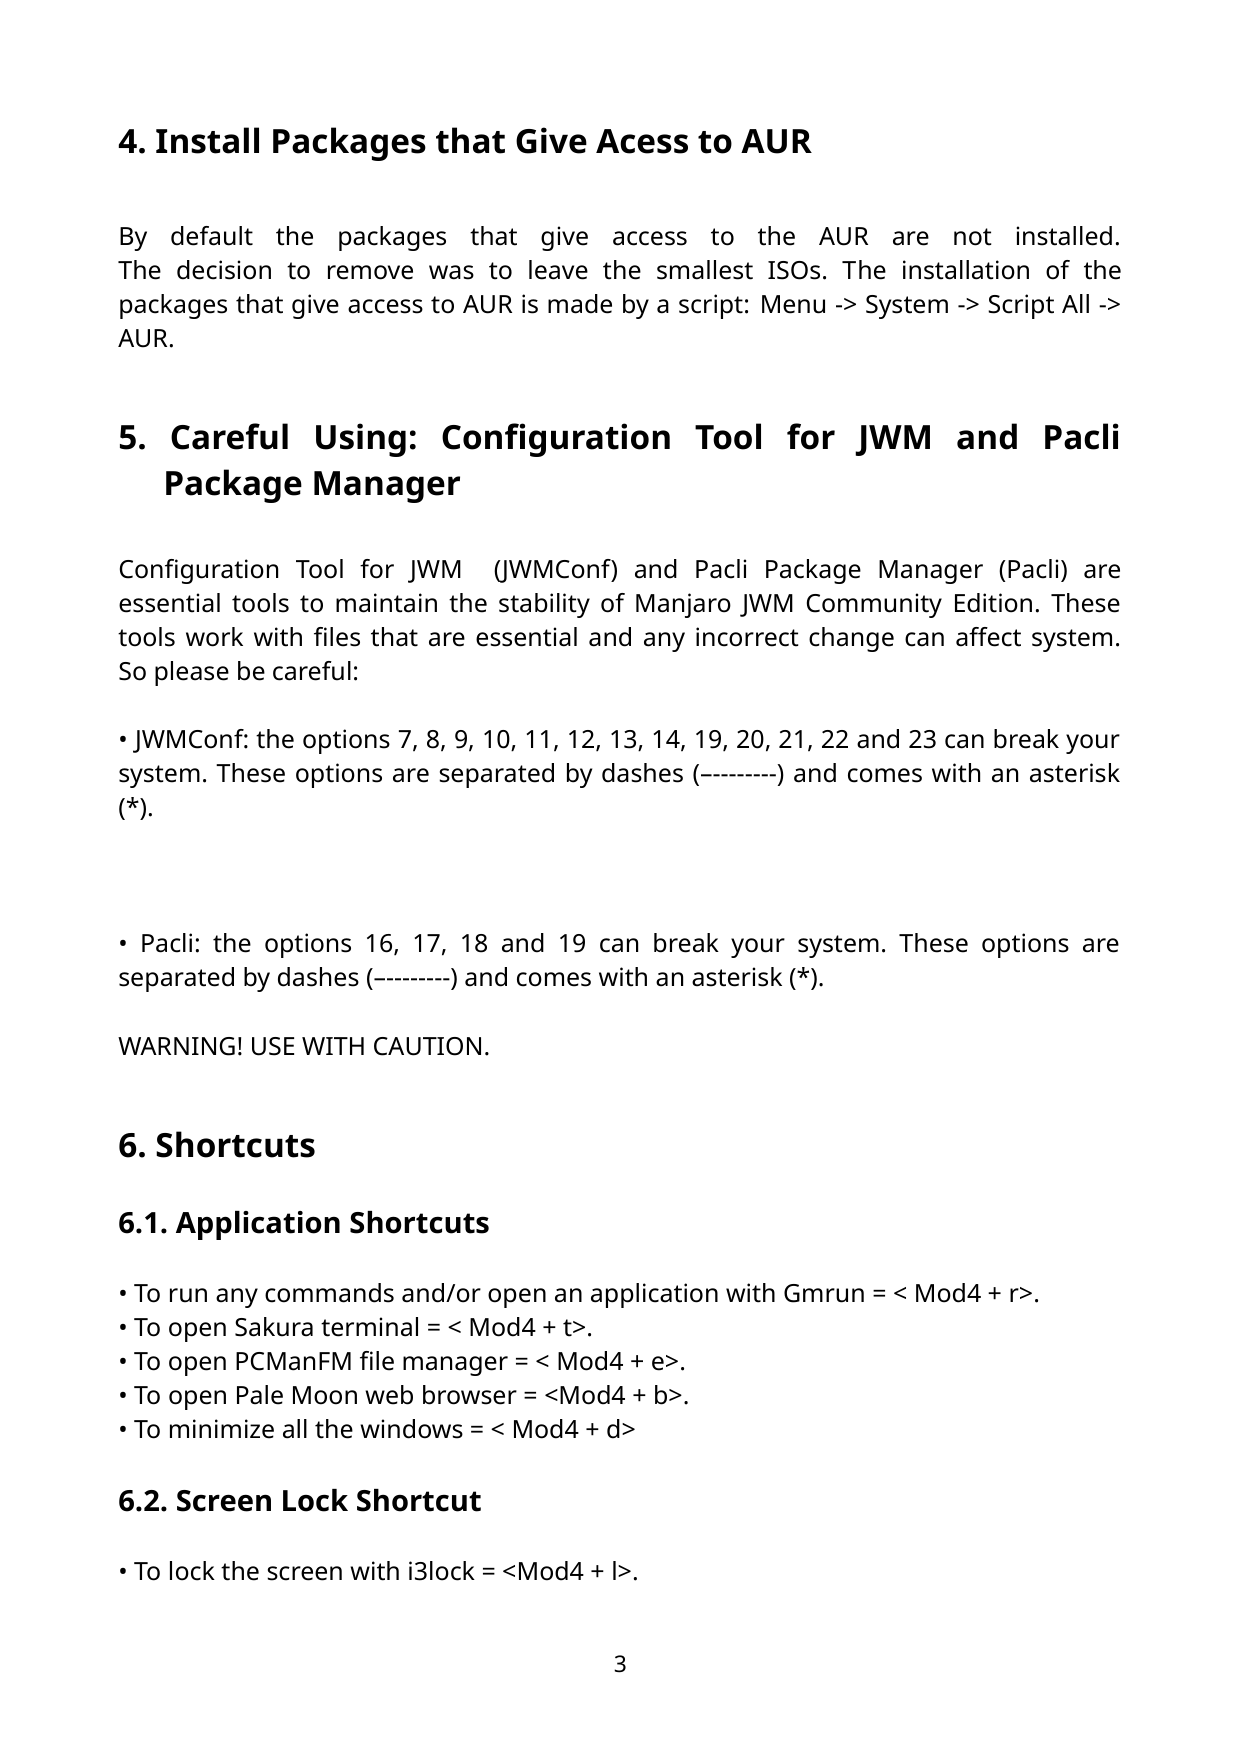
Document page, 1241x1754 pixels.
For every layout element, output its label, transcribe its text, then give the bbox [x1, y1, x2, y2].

text • To minimize all the windows = < Mod4 + d> [118, 1412, 1122, 1446]
subtitle 4. Install Packages that Give Acess to AUR [118, 118, 1122, 163]
subtitle 6. Shortcuts [118, 1121, 1122, 1167]
text • To open Sakura terminal = < Mod4 + t>. [118, 1310, 1122, 1344]
text • To lock the screen with i3lock = <Mod4 + l>. [118, 1554, 1122, 1588]
subtitle 6.1. Application Shortcuts [118, 1202, 1122, 1242]
subtitle 6.2. Screen Lock Shortcut [118, 1480, 1122, 1520]
text • To open Pale Moon web browser = <Mod4 + b>. [118, 1378, 1122, 1412]
text By default the packages that give access to the AUR are not installed. The decision to remove was to leave the smallest ISOs. The installation of the packages that give access to AUR is made by a script: Menu -> System -> Script All -> AUR. [118, 219, 1122, 355]
subtitle 5. Careful Using: Configuration Tool for JWM and Pacli Package Manager [118, 414, 1122, 505]
text • JWMConf: the options 7, 8, 9, 10, 11, 12, 13, 14, 19, 20, 21, 22 and 23 can break your system. These options are separated by dashes (–--------) and comes with an asterisk (*). [118, 722, 1122, 824]
text WARNING! USE WITH CAUTION. [118, 1028, 1122, 1062]
text Configuration Tool for JWM (JWMConf) and Pacli Package Manager (Pacli) are essential tools to maintain the stability of Manjaro JWM Community Edition. These tools work with files that are essential and any incorrect change can affect system. So please be careful: [118, 551, 1122, 688]
text • To open PCManFM file manager = < Mod4 + e>. [118, 1344, 1122, 1378]
text • To run any commands and/or open an application with Gmrun = < Mod4 + r>. [118, 1276, 1122, 1310]
text • Pacli: the options 16, 17, 18 and 19 can break your system. These options are separated by dashes (–--------) and comes with an asterisk (*). [118, 926, 1122, 994]
